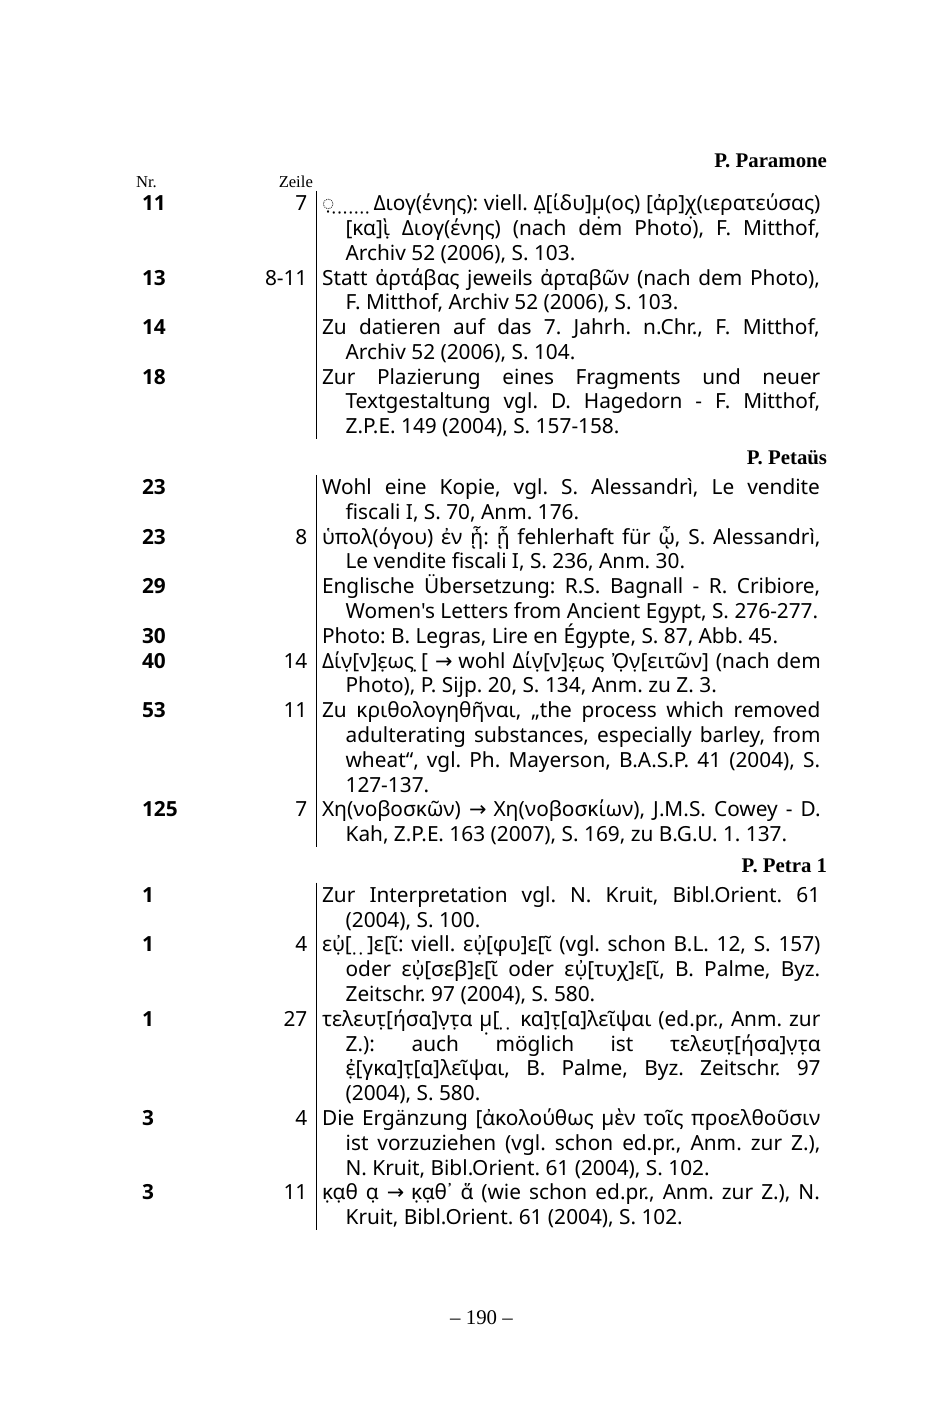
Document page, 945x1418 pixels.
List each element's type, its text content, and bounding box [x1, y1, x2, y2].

table_cell Zu κριθολογηθῆναι, „the process which removed adulterating substances, especially barley, from wheat“, vgl. Ph. Mayerson, B.A.S.P. 41 (2004), S. 127-137. [317, 698, 827, 797]
table_cell 3 [136, 1106, 224, 1180]
table_cell 23 [136, 524, 224, 574]
table_cell Statt ἀρτάβας jeweils ἀρταβῶν (nach dem Photo), F. Mitthof, Archiv 52 (2006), S. 103. [317, 265, 827, 315]
table_header [224, 475, 316, 524]
table_cell 29 [136, 574, 224, 623]
table_cell 53 [136, 698, 224, 797]
table_cell Χη(νοβοσκῶν) → Χη(νοβοσκίων), J.M.S. Cowey - D. Kah, Z.P.E. 163 (2007), S. 169, zu B.G.U. 1. 137. [317, 797, 827, 847]
table_cell [224, 574, 316, 623]
table_cell 14 [224, 648, 316, 698]
table_cell 27 [224, 1006, 316, 1106]
table_cell 125 [136, 797, 224, 847]
table_cell 11 [224, 698, 316, 797]
table_header Zur Interpretation vgl. N. Kruit, Bibl.Orient. 61 (2004), S. 100. [317, 883, 827, 932]
table_cell Photo: B. Legras, Lire en Égypte, S. 87, Abb. 45. [317, 624, 827, 648]
table_cell [224, 624, 316, 648]
table_cell 40 [136, 648, 224, 698]
subtitle P. Petaüs [136, 445, 827, 469]
table_cell 7 [224, 797, 316, 847]
table_cell Zur Plazierung eines Fragments und neuer Textgestaltung vgl. D. Hagedorn - F. Mitthof, Z.P.E. 149 (2004), S. 157-158. [317, 364, 827, 439]
table_cell 8 [224, 524, 316, 574]
table_cell Die Ergänzung [ἀκολούθως μὲν τοῖς προελθοῦσιν ist vorzuziehen (vgl. schon ed.pr., Anm. zur Z.), N. Kruit, Bibl.Orient. 61 (2004), S. 102. [317, 1106, 827, 1180]
table_cell 11 [136, 191, 224, 265]
table_cell 7 [224, 191, 316, 265]
table_cell 8-11 [224, 265, 316, 315]
table_header Wohl eine Kopie, vgl. S. Alessandrì, Le vendite fiscali I, S. 70, Anm. 176. [317, 475, 827, 524]
table_cell [224, 315, 316, 364]
table_header 23 [136, 475, 224, 524]
table_cell 30 [136, 624, 224, 648]
table_cell τελευτ̣[ήσα]ν̣τ̣α μ̣[ ̣ ̣ κα]τ̣[α]λεῖψαι (ed.pr., Anm. zur Z.): auch möglich ist τελευτ̣[ήσα]ν̣τ̣α ἐ̣[γκα]τ̣[α]λεῖψαι, B. Palme, Byz. Zeitschr. 97 (2004), S. 580. [317, 1006, 827, 1106]
table_cell 13 [136, 265, 224, 315]
table_cell ̣ ̣ ̣ ̣ ̣ ̣ ̣ ̣Διογ(ένης): viell. Δ̣[ίδυ]μ̣(ος) [ἀρ]χ̣(ιερατεύσας) [κα]ὶ̣ Διογ(ένης) (nach dem Photo), F. Mitthof, Archiv 52 (2006), S. 103. [317, 191, 827, 265]
table_header [224, 883, 316, 932]
table_cell 4 [224, 932, 316, 1006]
table_header 1 [136, 883, 224, 932]
table_cell 14 [136, 315, 224, 364]
table_cell 1 [136, 932, 224, 1006]
table_cell Δίν̣[ν]ε̣ως ̣[ → wohl Δίν̣[ν]ε̣ως Ὀ̣ν̣[ειτῶν] (nach dem Photo), P. Sijp. 20, S. 134, Anm. zu Z. 3. [317, 648, 827, 698]
subtitle P. Petra 1 [136, 852, 827, 877]
table_cell 18 [136, 364, 224, 439]
table_cell [224, 364, 316, 439]
table_cell 3 [136, 1180, 224, 1229]
table_cell κ̣α̣θ α̣ → κ̣α̣θ᾽ ἅ (wie schon ed.pr., Anm. zur Z.), N. Kruit, Bibl.Orient. 61 (2004), S. 102. [317, 1180, 827, 1229]
table_cell 1 [136, 1006, 224, 1106]
table_cell εὐ̣[ ̣ ̣]ε[ῖ: viell. εὐ̣[φυ]ε[ῖ (vgl. schon B.L. 12, S. 157) oder εὐ̣[σεβ]ε[ῖ oder εὐ̣[τυχ]ε[ῖ, B. Palme, Byz. Zeitschr. 97 (2004), S. 580. [317, 932, 827, 1006]
table_cell ὑπολ(όγου) ἐν ᾗ: ᾗ fehlerhaft für ᾧ, S. Alessandrì, Le vendite fiscali I, S. 236, Anm. 30. [317, 524, 827, 574]
table_cell Zu datieren auf das 7. Jahrh. n.Chr., F. Mitthof, Archiv 52 (2006), S. 104. [317, 315, 827, 364]
table_cell 4 [224, 1106, 316, 1180]
table_cell Englische Übersetzung: R.S. Bagnall - R. Cribiore, Women's Letters from Ancient Egypt, S. 276-277. [317, 574, 827, 623]
table_cell 11 [224, 1180, 316, 1229]
